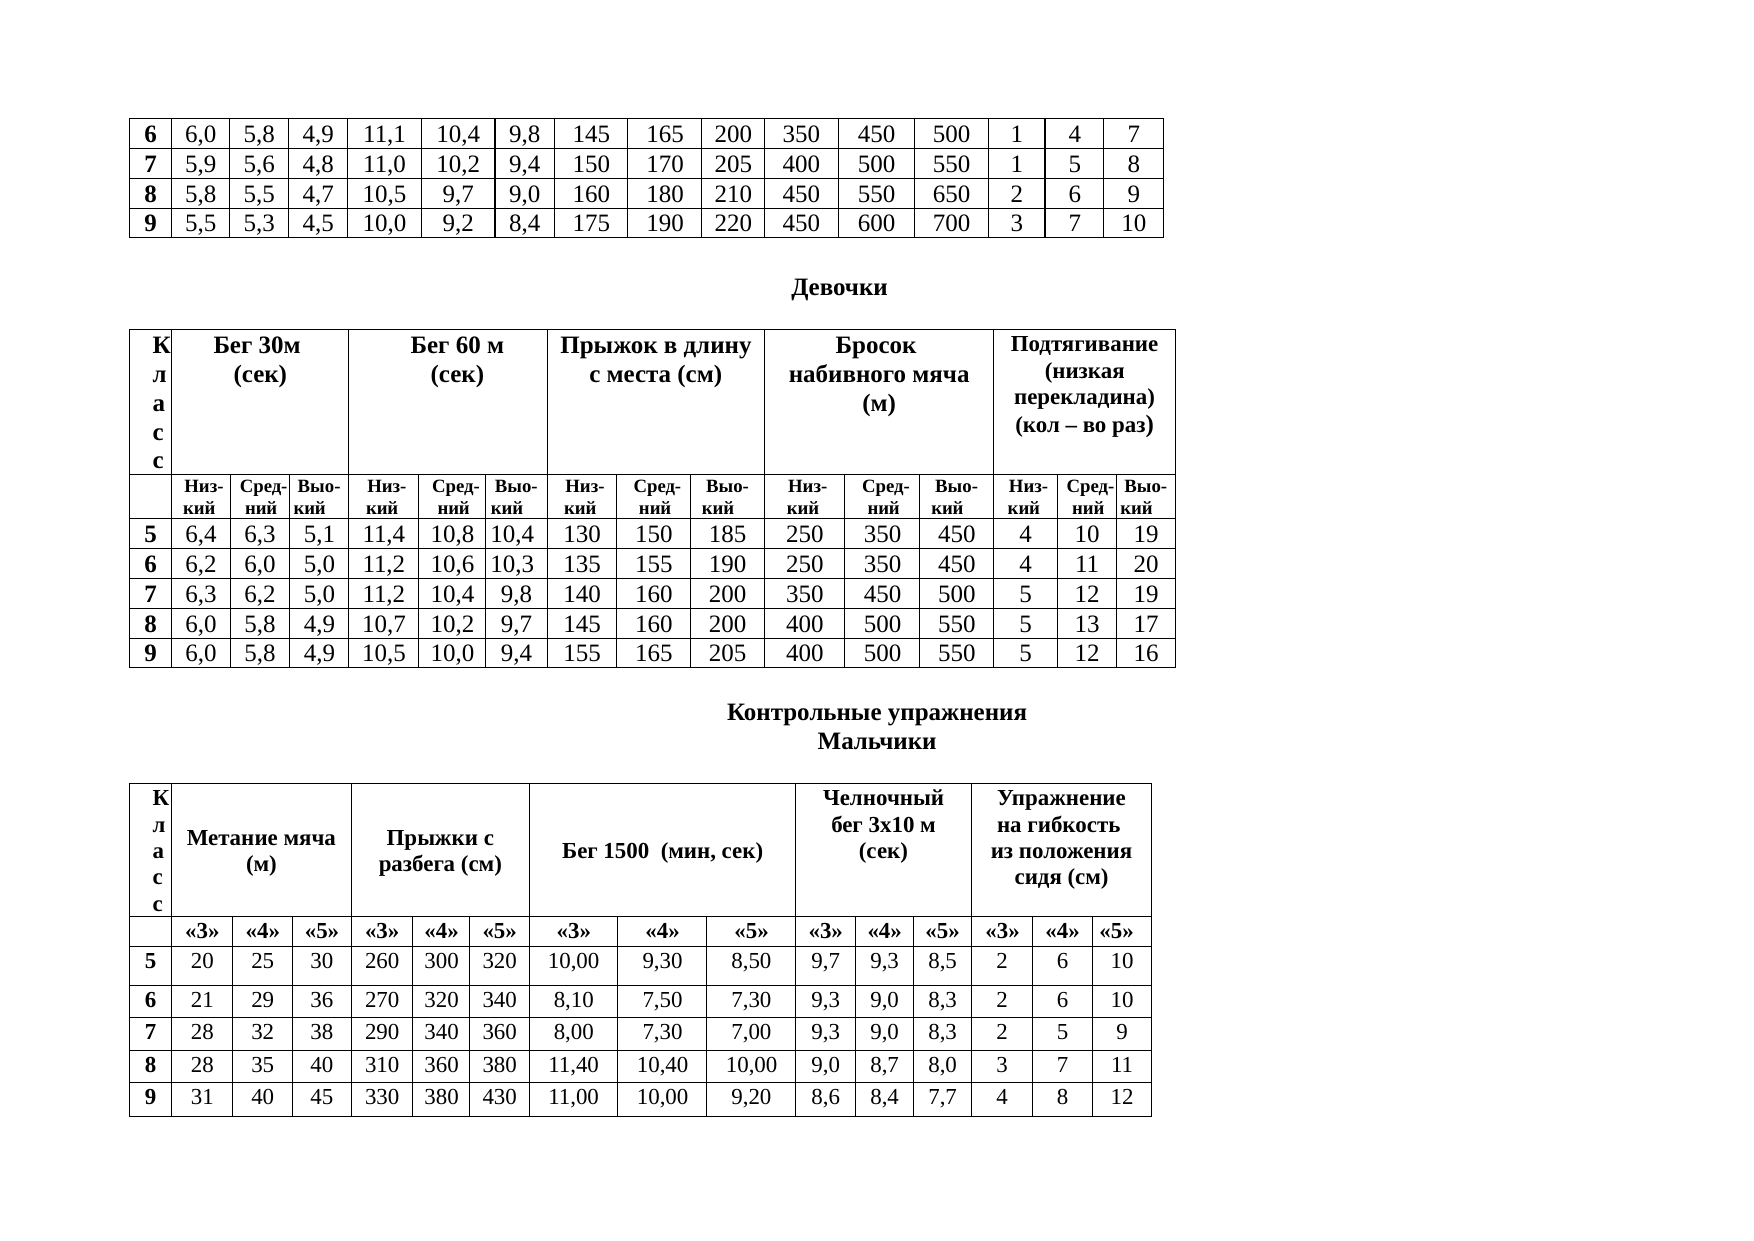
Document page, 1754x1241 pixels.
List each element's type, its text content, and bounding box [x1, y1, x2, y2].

table_cell 10,3 [486, 549, 547, 578]
table_cell 350 [765, 579, 844, 608]
table_cell 160 [617, 609, 690, 637]
table_cell 10,4 [422, 119, 494, 148]
table_cell 5 [1046, 149, 1103, 178]
table_header Подтягивание (низкая перекладина) (кол – во раз) [994, 330, 1175, 474]
table_cell 450 [845, 579, 919, 608]
table_cell 400 [765, 609, 844, 637]
table_cell 4 [1046, 119, 1103, 148]
table_cell «4» [618, 917, 706, 946]
table_cell 450 [765, 209, 838, 237]
table_cell 35 [233, 1051, 292, 1082]
table_cell 10,8 [419, 519, 485, 548]
table_cell [130, 475, 171, 518]
table_cell 11,4 [349, 519, 418, 548]
table_cell 2 [972, 1018, 1032, 1050]
table_cell Сред-ний [1058, 475, 1116, 518]
table_cell 8,3 [914, 1018, 971, 1050]
table_cell 9,8 [486, 579, 547, 608]
table_cell 330 [352, 1083, 412, 1116]
table_cell Выо- кий [1117, 475, 1175, 518]
table_cell 5,1 [290, 519, 348, 548]
table_cell Сред-ний [617, 475, 690, 518]
table_cell 4 [994, 519, 1057, 548]
table_cell 5 [994, 639, 1057, 667]
table_cell 7 [1104, 119, 1163, 148]
table_cell 11,0 [348, 149, 421, 178]
table_cell 260 [352, 947, 412, 985]
table_cell 130 [548, 519, 616, 548]
table_cell 29 [233, 986, 292, 1017]
table_cell 6,0 [172, 639, 230, 667]
table_cell «4» [233, 917, 292, 946]
table_cell 150 [617, 519, 690, 548]
table_cell 11,2 [349, 549, 418, 578]
table_cell 7 [1046, 209, 1103, 237]
table_cell 360 [470, 1018, 529, 1050]
table_cell 8,5 [914, 947, 971, 985]
table_header Бросок набивного мяча (м) [765, 330, 993, 474]
table_cell 11,1 [348, 119, 421, 148]
table_cell 4 [994, 549, 1057, 578]
table_cell 270 [352, 986, 412, 1017]
table_cell 170 [628, 149, 701, 178]
table_cell 9 [1104, 179, 1163, 207]
table_cell 19 [1117, 519, 1175, 548]
table_cell 2 [972, 986, 1032, 1017]
table_cell 500 [839, 149, 914, 178]
table_cell 190 [628, 209, 701, 237]
table_cell Низ- кий [548, 475, 616, 518]
table_cell 10,7 [349, 609, 418, 637]
table_cell 6 [1033, 947, 1092, 985]
table_cell 550 [920, 639, 993, 667]
table_cell 7 [1033, 1051, 1092, 1082]
table_cell 350 [845, 519, 919, 548]
table_cell 9 [1093, 1018, 1151, 1050]
table_cell 9,7 [796, 947, 855, 985]
table_cell 5 [994, 579, 1057, 608]
table_cell 2 [989, 179, 1044, 207]
table_header Прыжки с разбега (см) [352, 784, 529, 916]
table_cell 12 [1058, 639, 1116, 667]
table_cell 12 [1058, 579, 1116, 608]
table_cell 7 [130, 1018, 171, 1050]
table_cell 6,0 [172, 609, 230, 637]
table_cell 8,4 [496, 209, 554, 237]
table_cell 30 [293, 947, 351, 985]
text Контрольные упражнения [118, 697, 1636, 726]
table_cell Выо- кий [691, 475, 764, 518]
table_cell 6 [1046, 179, 1103, 207]
table_cell 200 [691, 609, 764, 637]
table_cell 205 [702, 149, 764, 178]
table_cell 5 [1033, 1018, 1092, 1050]
table_cell 10 [1104, 209, 1163, 237]
table_cell 350 [765, 119, 838, 148]
table_cell «3» [172, 917, 232, 946]
table_cell 6,3 [172, 579, 230, 608]
table_cell 10,40 [618, 1051, 706, 1082]
table_cell 10,4 [486, 519, 547, 548]
table_cell 6 [130, 986, 171, 1017]
table_cell 145 [548, 609, 616, 637]
table_cell 1 [989, 149, 1044, 178]
table_cell 9,3 [796, 1018, 855, 1050]
table_cell 7 [130, 579, 171, 608]
table_cell Сред-ний [845, 475, 919, 518]
table_cell 10,0 [348, 209, 421, 237]
table_cell 5,8 [231, 639, 289, 667]
table_cell 17 [1117, 609, 1175, 637]
table_cell 8,0 [914, 1051, 971, 1082]
table_cell 8 [130, 179, 171, 207]
table_cell 8,50 [707, 947, 795, 985]
table_cell 7,00 [707, 1018, 795, 1050]
table_cell 10,00 [707, 1051, 795, 1082]
table_cell 9,30 [618, 947, 706, 985]
table_cell 4,7 [289, 179, 347, 207]
table_cell «3» [796, 917, 855, 946]
table_cell 5,0 [290, 549, 348, 578]
table_cell 38 [293, 1018, 351, 1050]
table_cell 600 [839, 209, 914, 237]
table_cell 165 [617, 639, 690, 667]
table_cell 28 [172, 1018, 232, 1050]
table_cell 10,5 [349, 639, 418, 667]
table_cell 11 [1093, 1051, 1151, 1082]
table_cell 400 [765, 149, 838, 178]
table_cell 380 [470, 1051, 529, 1082]
table_cell 45 [293, 1083, 351, 1116]
table_cell 145 [555, 119, 627, 148]
table_cell 6,2 [231, 579, 289, 608]
table_cell 7,30 [707, 986, 795, 1017]
table_cell 9,3 [796, 986, 855, 1017]
table_cell 6 [130, 549, 171, 578]
table_cell 10,00 [618, 1083, 706, 1116]
table_cell 4,9 [290, 609, 348, 637]
table_cell 8 [1104, 149, 1163, 178]
table_cell 4,9 [290, 639, 348, 667]
table_cell 185 [691, 519, 764, 548]
table_cell 10 [1093, 947, 1151, 985]
table_cell 320 [413, 986, 469, 1017]
table_cell 450 [920, 549, 993, 578]
table_header Прыжок в длину с места (см) [548, 330, 764, 474]
table_cell «5» [914, 917, 971, 946]
table_cell 9,3 [856, 947, 913, 985]
table_cell 9,0 [856, 986, 913, 1017]
table_cell Низ- кий [765, 475, 844, 518]
table_cell 40 [293, 1051, 351, 1082]
table_cell «4» [856, 917, 913, 946]
table_cell 19 [1117, 579, 1175, 608]
table_cell 8 [130, 1051, 171, 1082]
table_cell 155 [617, 549, 690, 578]
table_cell 5,8 [231, 609, 289, 637]
table_cell 9,20 [707, 1083, 795, 1116]
table_cell 340 [470, 986, 529, 1017]
table_cell 200 [702, 119, 764, 148]
table_cell «3» [352, 917, 412, 946]
table_cell 140 [548, 579, 616, 608]
table_cell 220 [702, 209, 764, 237]
table_cell 190 [691, 549, 764, 578]
table_cell 310 [352, 1051, 412, 1082]
table_cell 180 [628, 179, 701, 207]
table_header Класс [130, 784, 171, 916]
table_cell 10 [1058, 519, 1116, 548]
table_cell 8,00 [530, 1018, 617, 1050]
table_cell 300 [413, 947, 469, 985]
table_cell 36 [293, 986, 351, 1017]
table_cell 13 [1058, 609, 1116, 637]
table_cell 10,5 [348, 179, 421, 207]
table_cell 500 [920, 579, 993, 608]
table_cell 165 [628, 119, 701, 148]
table_cell 160 [617, 579, 690, 608]
table_cell 8,6 [796, 1083, 855, 1116]
table_cell 6,3 [231, 519, 289, 548]
table_header Класс [130, 330, 171, 474]
table_cell 9,4 [486, 639, 547, 667]
table_header Бег 1500 (мин, сек) [530, 784, 795, 916]
table_header Бег 30м (сек) [172, 330, 348, 474]
table_cell «3» [530, 917, 617, 946]
table_cell 4,9 [289, 119, 347, 148]
table_cell 9,7 [422, 179, 494, 207]
table_cell 5,9 [172, 149, 229, 178]
text Девочки [118, 272, 1561, 301]
table_cell 5,0 [290, 579, 348, 608]
table_cell 11,00 [530, 1083, 617, 1116]
table_cell 650 [915, 179, 988, 207]
table_cell «3» [972, 917, 1032, 946]
table_cell 175 [555, 209, 627, 237]
table_cell 500 [845, 609, 919, 637]
table_cell 10,0 [419, 639, 485, 667]
table_cell 9,8 [496, 119, 554, 148]
table_cell 10,00 [530, 947, 617, 985]
table_cell 450 [765, 179, 838, 207]
table_cell 7 [130, 149, 171, 178]
table_cell 380 [413, 1083, 469, 1116]
table_cell 8,10 [530, 986, 617, 1017]
table_cell 40 [233, 1083, 292, 1116]
table_cell «5» [470, 917, 529, 946]
table_cell 4,8 [289, 149, 347, 178]
table_cell 155 [548, 639, 616, 667]
table_cell 6,0 [172, 119, 229, 148]
table_cell 2 [972, 947, 1032, 985]
table_cell 12 [1093, 1083, 1151, 1116]
table_cell 8 [130, 609, 171, 637]
table_cell Сред-ний [419, 475, 485, 518]
table_cell 10,6 [419, 549, 485, 578]
table_cell 450 [920, 519, 993, 548]
table_cell Низ-кий [172, 475, 230, 518]
table_cell 8,4 [856, 1083, 913, 1116]
table_cell 6,4 [172, 519, 230, 548]
table_cell 31 [172, 1083, 232, 1116]
table_cell 500 [845, 639, 919, 667]
table_cell 21 [172, 986, 232, 1017]
table_cell 200 [691, 579, 764, 608]
table_cell 9,7 [486, 609, 547, 637]
table_cell 150 [555, 149, 627, 178]
table_cell 11,2 [349, 579, 418, 608]
table_cell 430 [470, 1083, 529, 1116]
text Мальчики [118, 726, 1636, 754]
table_cell Низ- кий [349, 475, 418, 518]
table_cell 450 [839, 119, 914, 148]
table_cell 3 [989, 209, 1044, 237]
table_cell 9 [130, 1083, 171, 1116]
table_cell Низ-кий [994, 475, 1057, 518]
table_cell [130, 917, 171, 946]
table_cell 11,40 [530, 1051, 617, 1082]
table_cell 250 [765, 519, 844, 548]
table_cell 360 [413, 1051, 469, 1082]
table_cell 340 [413, 1018, 469, 1050]
table_cell 9,2 [422, 209, 494, 237]
table_cell 8,3 [914, 986, 971, 1017]
table_cell 6,0 [231, 549, 289, 578]
table_cell 9 [130, 209, 171, 237]
table_cell 20 [1117, 549, 1175, 578]
table_cell 5 [130, 519, 171, 548]
table_cell 400 [765, 639, 844, 667]
table_cell 6 [1033, 986, 1092, 1017]
table_cell 135 [548, 549, 616, 578]
table_cell 5,8 [230, 119, 288, 148]
table_cell Выо- кий [290, 475, 348, 518]
table_cell 1 [989, 119, 1044, 148]
table_cell 5 [130, 947, 171, 985]
table_cell 20 [172, 947, 232, 985]
table_cell 290 [352, 1018, 412, 1050]
table_cell «4» [413, 917, 469, 946]
table_header Бег 60 м (сек) [349, 330, 547, 474]
table_cell 7,50 [618, 986, 706, 1017]
table_cell 250 [765, 549, 844, 578]
table_cell 6 [130, 119, 171, 148]
table_cell 550 [920, 609, 993, 637]
table_cell 3 [972, 1051, 1032, 1082]
table_cell 550 [839, 179, 914, 207]
table_cell 9,0 [856, 1018, 913, 1050]
table_cell 7,30 [618, 1018, 706, 1050]
table_cell 320 [470, 947, 529, 985]
table_cell 9,0 [796, 1051, 855, 1082]
table_cell 5,6 [230, 149, 288, 178]
table_cell 5 [994, 609, 1057, 637]
table_cell 210 [702, 179, 764, 207]
table_cell 205 [691, 639, 764, 667]
table_cell 5,5 [172, 209, 229, 237]
table_cell «5» [707, 917, 795, 946]
table_cell 9 [130, 639, 171, 667]
table_cell 10,2 [422, 149, 494, 178]
table_cell «5» [293, 917, 351, 946]
table_cell 32 [233, 1018, 292, 1050]
table_cell 28 [172, 1051, 232, 1082]
table_cell 8 [1033, 1083, 1092, 1116]
table_cell 550 [915, 149, 988, 178]
table_cell 5,8 [172, 179, 229, 207]
table_cell 10,2 [419, 609, 485, 637]
table_cell Сред-ний [231, 475, 289, 518]
table_cell 500 [915, 119, 988, 148]
table_cell 11 [1058, 549, 1116, 578]
table_cell 160 [555, 179, 627, 207]
table_cell 10,4 [419, 579, 485, 608]
table_cell «5» [1093, 917, 1151, 946]
table_cell 6,2 [172, 549, 230, 578]
table_header Челночный бег 3х10 м (сек) [796, 784, 971, 916]
table_cell 9,4 [496, 149, 554, 178]
table_cell 16 [1117, 639, 1175, 667]
table_cell Выо- кий [486, 475, 547, 518]
table_cell 700 [915, 209, 988, 237]
table_cell «4» [1033, 917, 1092, 946]
table_cell 350 [845, 549, 919, 578]
table_header Метание мяча (м) [172, 784, 351, 916]
table_cell Выо- кий [920, 475, 993, 518]
table_cell 25 [233, 947, 292, 985]
table_header Упражнение на гибкость из положения сидя (см) [972, 784, 1151, 916]
table_cell 4 [972, 1083, 1032, 1116]
table_cell 5,3 [230, 209, 288, 237]
table_cell 9,0 [496, 179, 554, 207]
table_cell 8,7 [856, 1051, 913, 1082]
table_cell 10 [1093, 986, 1151, 1017]
table_cell 7,7 [914, 1083, 971, 1116]
table_cell 4,5 [289, 209, 347, 237]
table_cell 5,5 [230, 179, 288, 207]
